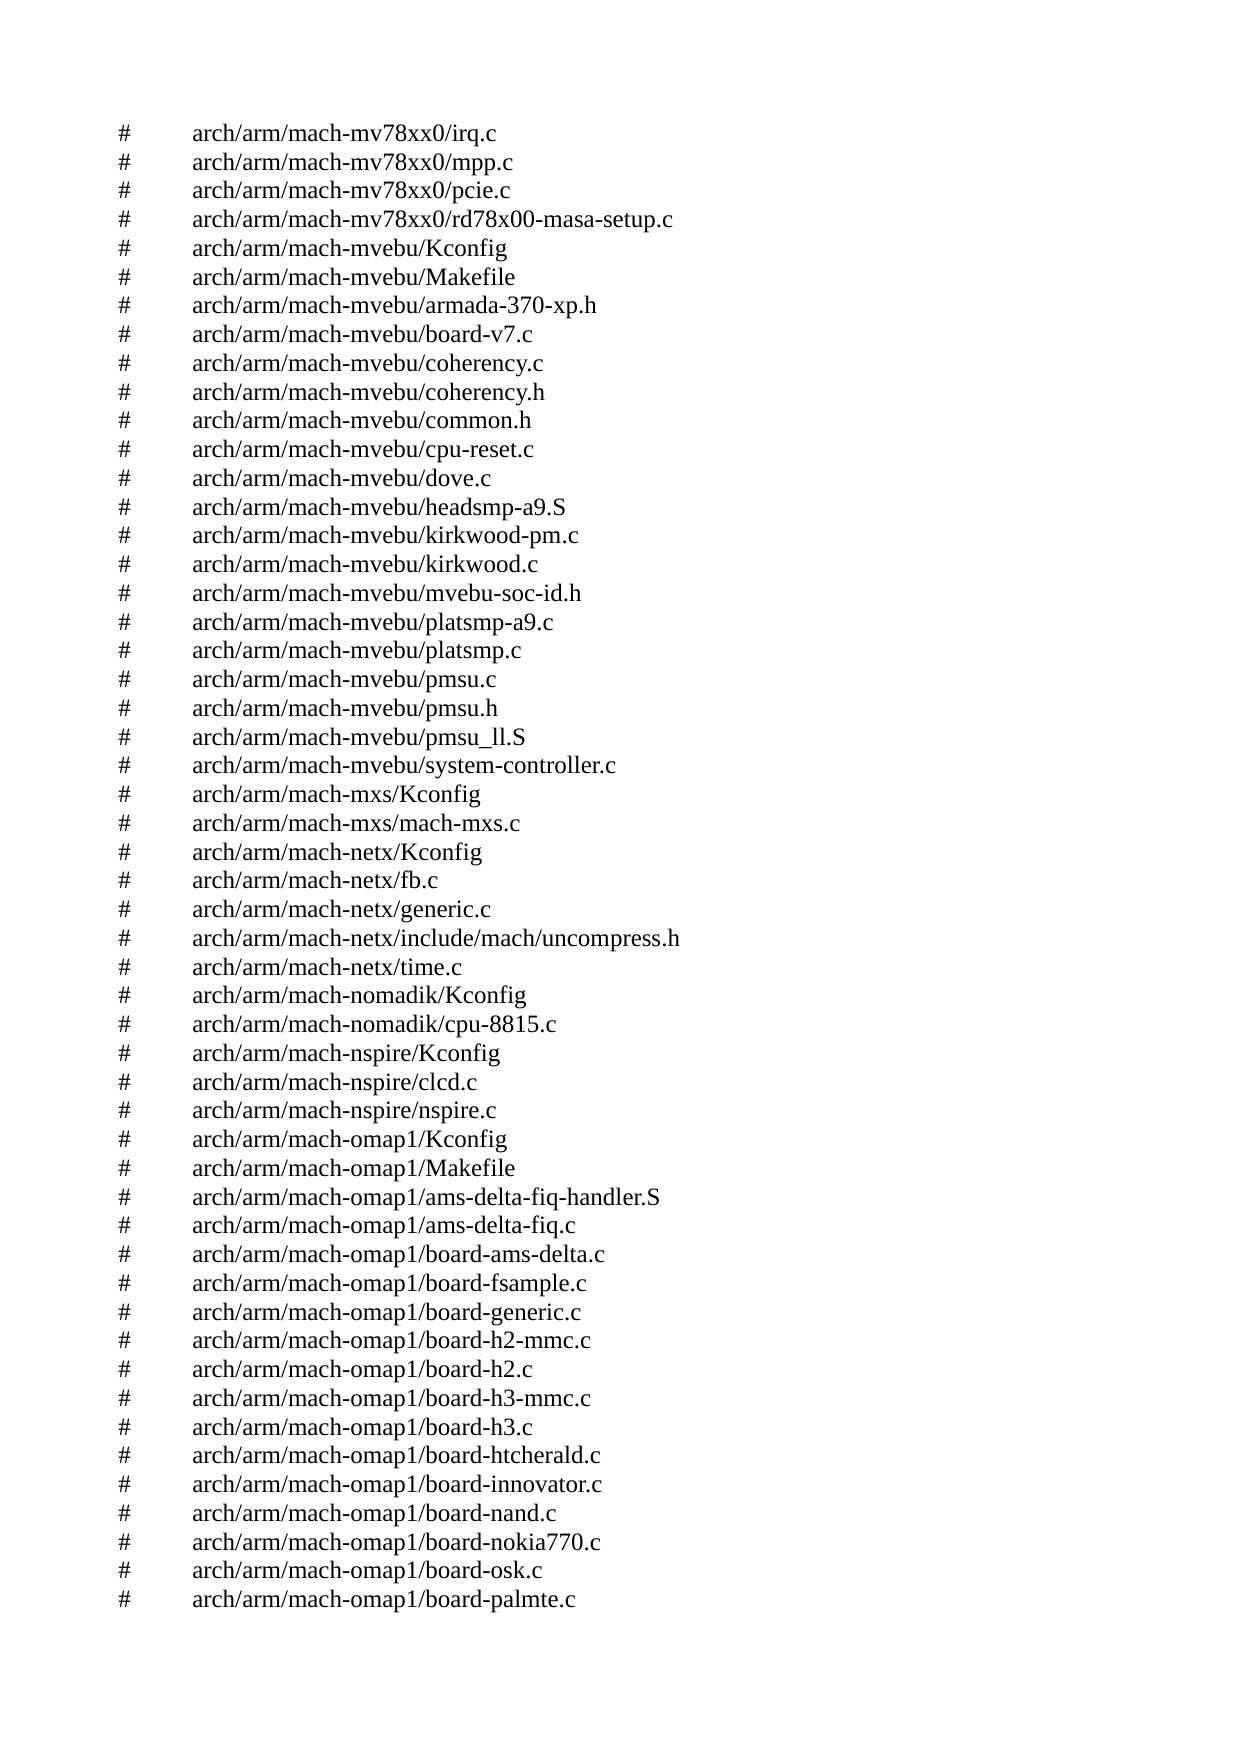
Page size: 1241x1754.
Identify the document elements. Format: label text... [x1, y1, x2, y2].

text # arch/arm/mach-omap1/board-h2.c [118, 1354, 1122, 1383]
text # arch/arm/mach-nomadik/cpu-8815.c [118, 1009, 1122, 1038]
text # arch/arm/mach-mvebu/system-controller.c [118, 751, 1122, 779]
text # arch/arm/mach-nomadik/Kconfig [118, 981, 1122, 1009]
text # arch/arm/mach-mv78xx0/mpp.c [118, 147, 1122, 176]
text # arch/arm/mach-nspire/Kconfig [118, 1038, 1122, 1067]
text # arch/arm/mach-netx/Kconfig [118, 837, 1122, 866]
text # arch/arm/mach-mvebu/cpu-reset.c [118, 434, 1122, 463]
text # arch/arm/mach-omap1/board-nokia770.c [118, 1527, 1122, 1556]
text # arch/arm/mach-mv78xx0/irq.c [118, 118, 1122, 147]
text # arch/arm/mach-omap1/board-generic.c [118, 1297, 1122, 1326]
text # arch/arm/mach-mvebu/pmsu.h [118, 693, 1122, 722]
text # arch/arm/mach-nspire/clcd.c [118, 1067, 1122, 1096]
text # arch/arm/mach-mv78xx0/rd78x00-masa-setup.c [118, 204, 1122, 233]
text # arch/arm/mach-netx/include/mach/uncompress.h [118, 923, 1122, 952]
text # arch/arm/mach-mvebu/headsmp-a9.S [118, 492, 1122, 521]
text # arch/arm/mach-omap1/board-h3-mmc.c [118, 1383, 1122, 1412]
text # arch/arm/mach-omap1/board-innovator.c [118, 1469, 1122, 1498]
text # arch/arm/mach-mvebu/mvebu-soc-id.h [118, 578, 1122, 607]
text # arch/arm/mach-mvebu/platsmp-a9.c [118, 607, 1122, 636]
text # arch/arm/mach-netx/fb.c [118, 866, 1122, 894]
text # arch/arm/mach-mvebu/platsmp.c [118, 636, 1122, 664]
text # arch/arm/mach-netx/time.c [118, 952, 1122, 981]
text # arch/arm/mach-omap1/board-fsample.c [118, 1268, 1122, 1297]
text # arch/arm/mach-nspire/nspire.c [118, 1096, 1122, 1124]
text # arch/arm/mach-netx/generic.c [118, 894, 1122, 923]
text # arch/arm/mach-omap1/board-htcherald.c [118, 1441, 1122, 1469]
text # arch/arm/mach-omap1/Makefile [118, 1153, 1122, 1182]
text # arch/arm/mach-mvebu/kirkwood.c [118, 549, 1122, 578]
text # arch/arm/mach-mvebu/common.h [118, 406, 1122, 434]
text # arch/arm/mach-omap1/board-ams-delta.c [118, 1239, 1122, 1268]
text # arch/arm/mach-omap1/ams-delta-fiq.c [118, 1211, 1122, 1239]
text # arch/arm/mach-omap1/board-h2-mmc.c [118, 1326, 1122, 1354]
text # arch/arm/mach-mvebu/pmsu_ll.S [118, 722, 1122, 751]
text # arch/arm/mach-mvebu/kirkwood-pm.c [118, 521, 1122, 549]
text # arch/arm/mach-omap1/board-palmte.c [118, 1584, 1122, 1613]
text # arch/arm/mach-mvebu/Makefile [118, 262, 1122, 291]
text # arch/arm/mach-omap1/ams-delta-fiq-handler.S [118, 1182, 1122, 1211]
text # arch/arm/mach-omap1/board-h3.c [118, 1412, 1122, 1441]
text # arch/arm/mach-mvebu/Kconfig [118, 233, 1122, 262]
text # arch/arm/mach-mv78xx0/pcie.c [118, 176, 1122, 204]
text # arch/arm/mach-mvebu/coherency.h [118, 377, 1122, 406]
text # arch/arm/mach-mvebu/armada-370-xp.h [118, 291, 1122, 319]
text # arch/arm/mach-mvebu/dove.c [118, 463, 1122, 492]
text # arch/arm/mach-mvebu/coherency.c [118, 348, 1122, 377]
text # arch/arm/mach-mvebu/pmsu.c [118, 664, 1122, 693]
text # arch/arm/mach-mvebu/board-v7.c [118, 319, 1122, 348]
text # arch/arm/mach-mxs/mach-mxs.c [118, 808, 1122, 837]
text # arch/arm/mach-omap1/board-osk.c [118, 1556, 1122, 1584]
text # arch/arm/mach-mxs/Kconfig [118, 779, 1122, 808]
text # arch/arm/mach-omap1/board-nand.c [118, 1498, 1122, 1527]
text # arch/arm/mach-omap1/Kconfig [118, 1124, 1122, 1153]
